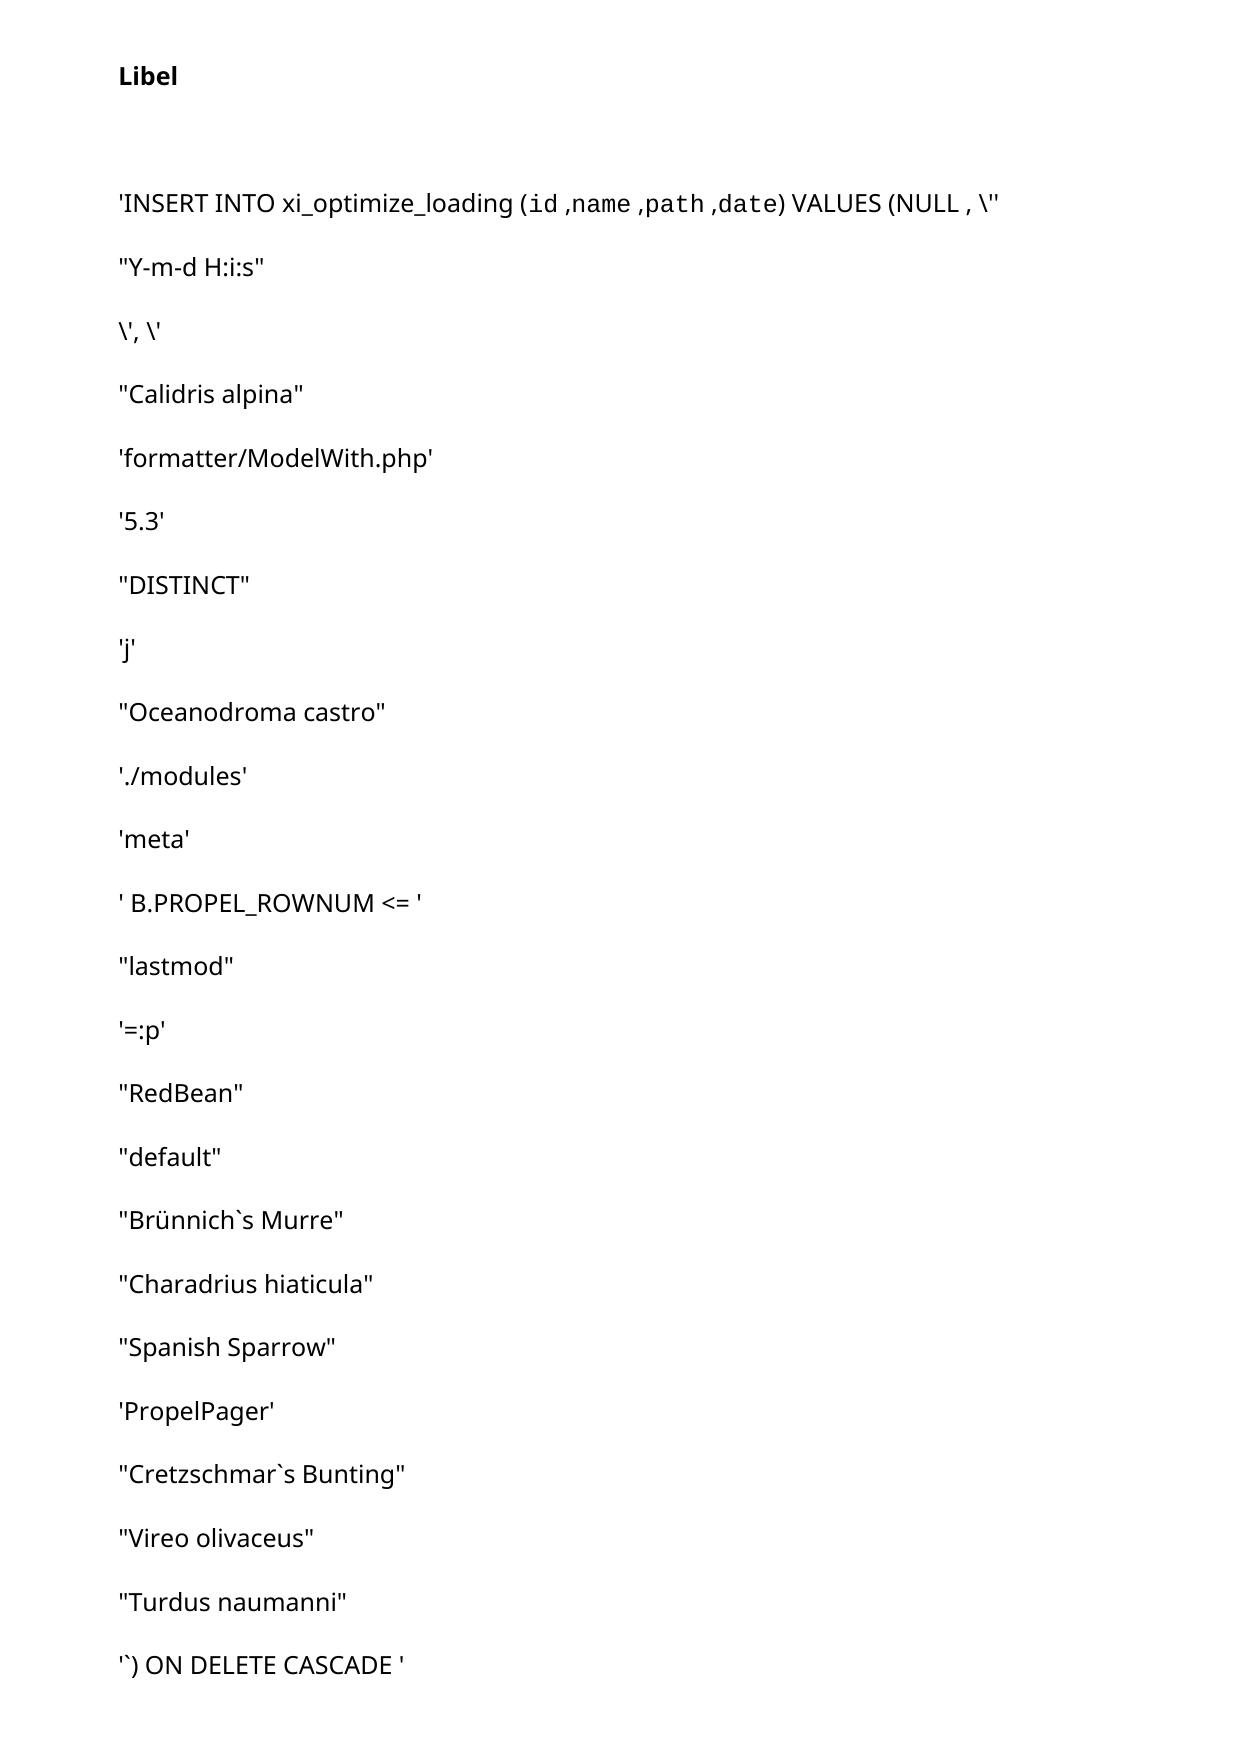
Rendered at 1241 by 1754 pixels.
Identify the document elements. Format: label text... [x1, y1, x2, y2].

table_cell "Vireo olivaceus" [118, 1521, 1240, 1584]
table_cell "Calidris alpina" [118, 377, 1240, 441]
table_cell 'PropelPager' [118, 1394, 1240, 1457]
table_header Libel [118, 59, 1240, 123]
table_cell 'formatter/ModelWith.php' [118, 441, 1240, 504]
table_cell [118, 123, 1240, 186]
table_cell "Turdus naumanni" [118, 1584, 1240, 1648]
table_cell 'meta' [118, 822, 1240, 885]
table_cell "Brünnich`s Murre" [118, 1203, 1240, 1267]
table_cell '5.3' [118, 504, 1240, 568]
table_cell "Y-m-d H:i:s" [118, 250, 1240, 313]
table_cell "Cretzschmar`s Bunting" [118, 1457, 1240, 1521]
table_cell 'j' [118, 631, 1240, 695]
table_cell '`) ON DELETE CASCADE ' [118, 1648, 1240, 1682]
table_cell "Oceanodroma castro" [118, 695, 1240, 758]
table_cell "lastmod" [118, 949, 1240, 1012]
table_cell "Spanish Sparrow" [118, 1330, 1240, 1394]
table_cell ' B.PROPEL_ROWNUM <= ' [118, 885, 1240, 949]
table_cell "DISTINCT" [118, 568, 1240, 631]
table_cell "default" [118, 1140, 1240, 1203]
table_cell 'INSERT INTO xi_optimize_loading (id ,name ,path ,date) VALUES (NULL , \'' [118, 186, 1240, 250]
table_cell './modules' [118, 758, 1240, 822]
table_cell '=:p' [118, 1013, 1240, 1076]
table_cell "Charadrius hiaticula" [118, 1267, 1240, 1330]
table_cell \', \' [118, 314, 1240, 377]
table_cell "RedBean" [118, 1076, 1240, 1139]
